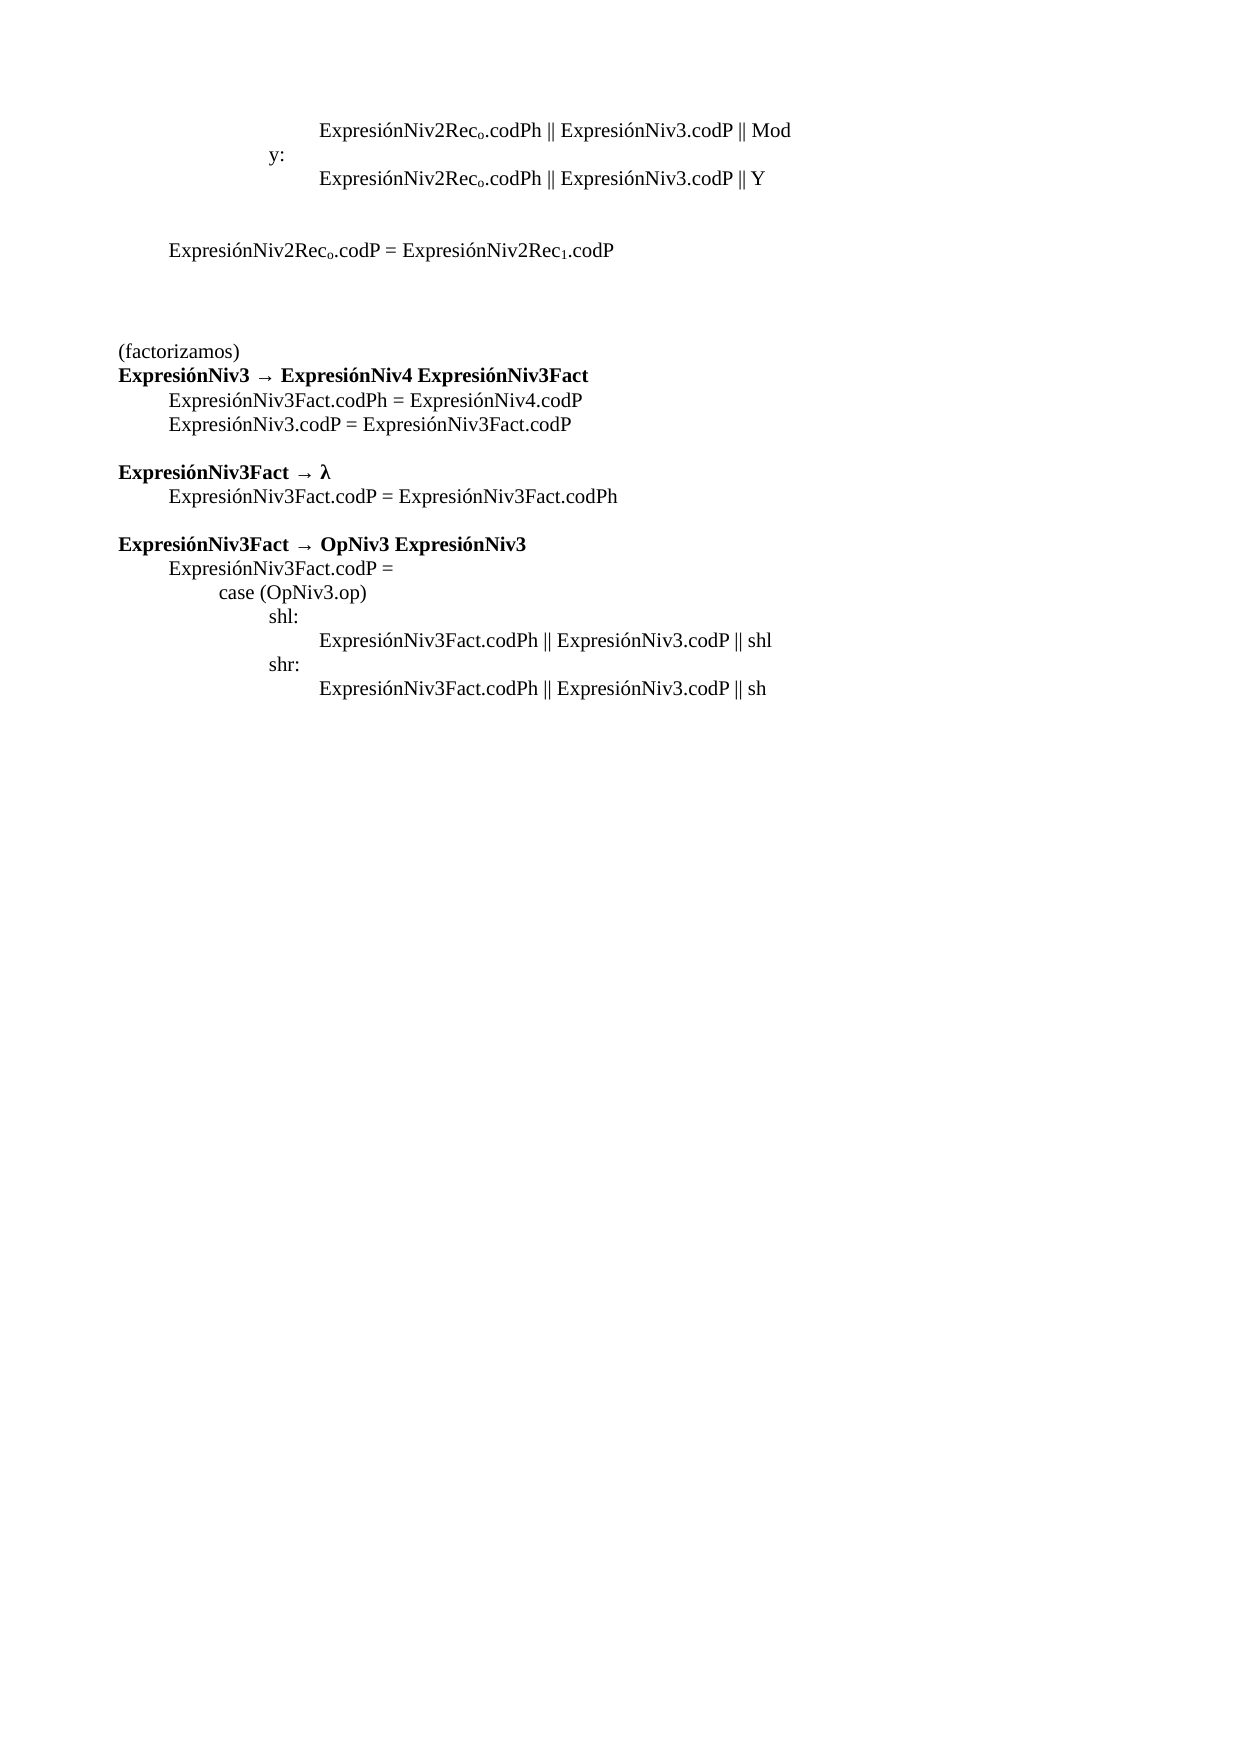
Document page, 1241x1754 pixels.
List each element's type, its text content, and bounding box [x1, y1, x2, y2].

text ExpresiónNiv3.codP = ExpresiónNiv3Fact.codP [118, 412, 1122, 436]
text y: [118, 142, 1122, 166]
text ExpresiónNiv2Reco.codPh || ExpresiónNiv3.codP || Y [118, 166, 1122, 190]
text ExpresiónNiv3Fact.codPh || ExpresiónNiv3.codP || sh [118, 676, 1122, 700]
text ExpresiónNiv3Fact → λ [118, 460, 1122, 484]
text case (OpNiv3.op) [118, 580, 1122, 604]
text ExpresiónNiv3Fact.codP = ExpresiónNiv3Fact.codPh [118, 484, 1122, 508]
text (factorizamos) [118, 339, 1122, 363]
text ExpresiónNiv2Reco.codPh || ExpresiónNiv3.codP || Mod [118, 118, 1122, 142]
text ExpresiónNiv3Fact.codPh = ExpresiónNiv4.codP [118, 387, 1122, 412]
text shl: [118, 604, 1122, 628]
text ExpresiónNiv3 → ExpresiónNiv4 ExpresiónNiv3Fact [118, 363, 1122, 387]
text shr: [118, 652, 1122, 676]
text ExpresiónNiv3Fact.codPh || ExpresiónNiv3.codP || shl [118, 628, 1122, 652]
text ExpresiónNiv2Reco.codP = ExpresiónNiv2Rec1.codP [118, 238, 1122, 262]
text ExpresiónNiv3Fact → OpNiv3 ExpresiónNiv3 [118, 532, 1122, 556]
text ExpresiónNiv3Fact.codP = [118, 556, 1122, 580]
